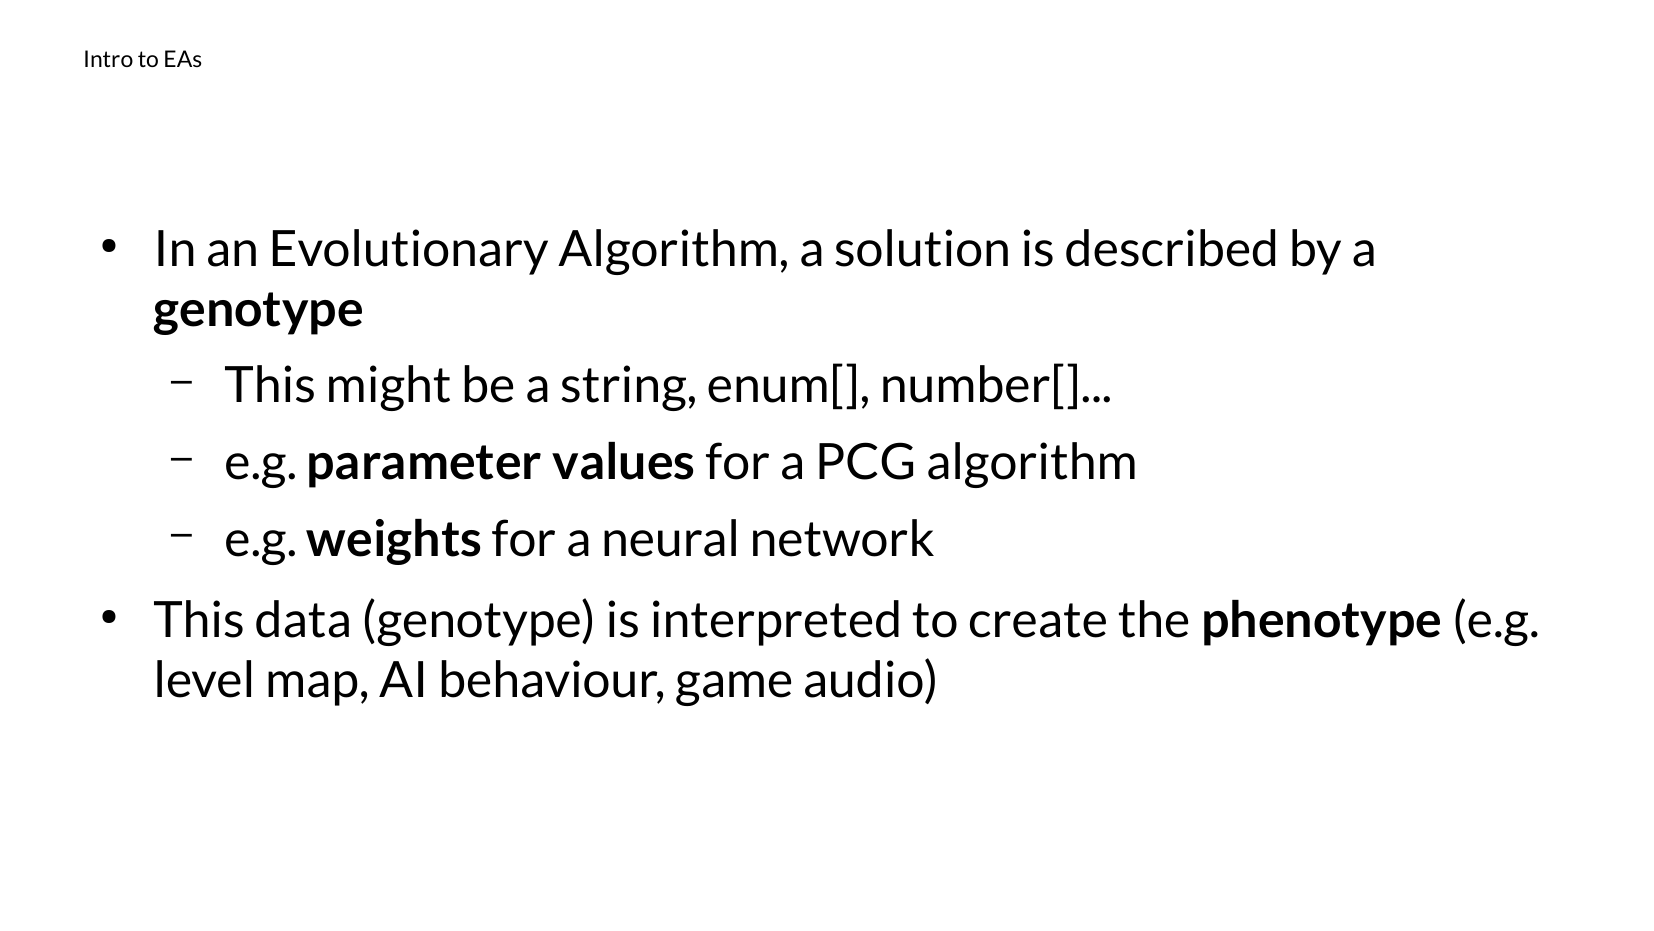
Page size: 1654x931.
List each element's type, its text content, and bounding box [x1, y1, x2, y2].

title Intro to EAs [83, 0, 1571, 119]
list In an Evolutionary Algorithm, a solution is described by a genotype This might be a string, enum[], number[]... e.g. parameter values for a PCG algorithm e.g. weights for a neural network This data (genotype) is interpreted to create the phenotype (e.g. level map, AI behaviour, game audio) [82, 217, 1571, 839]
